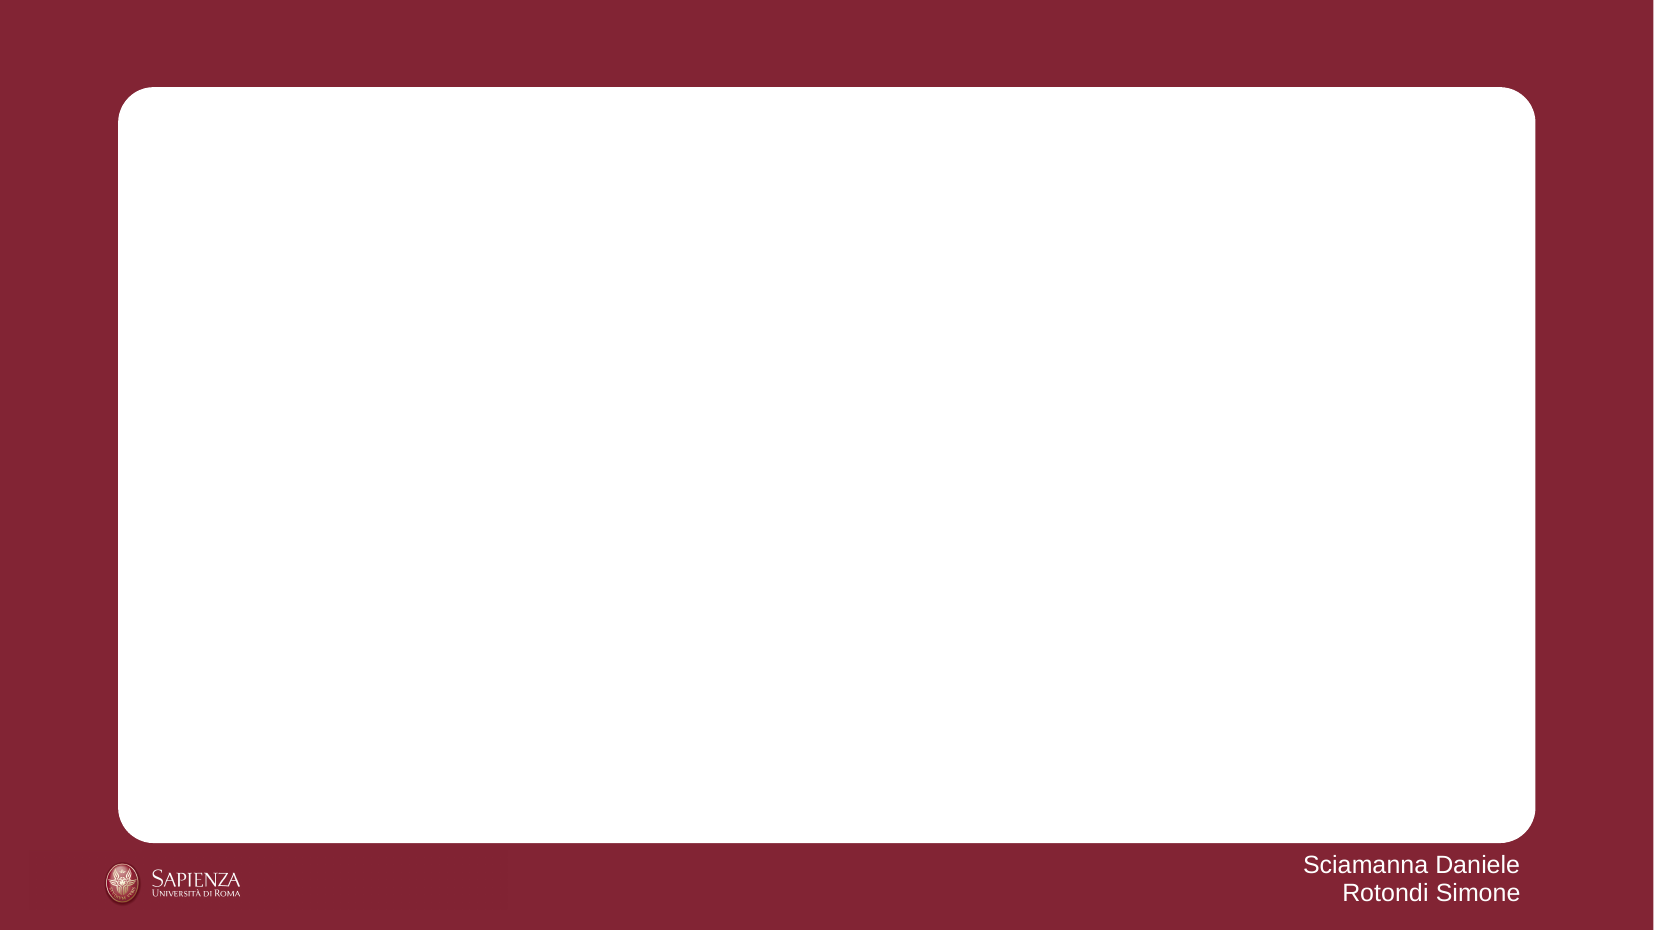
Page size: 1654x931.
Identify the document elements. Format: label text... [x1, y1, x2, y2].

text_box Sciamanna Daniele Rotondi Simone [933, 843, 1536, 914]
text_box [118, 87, 1536, 844]
picture [29, 850, 508, 910]
